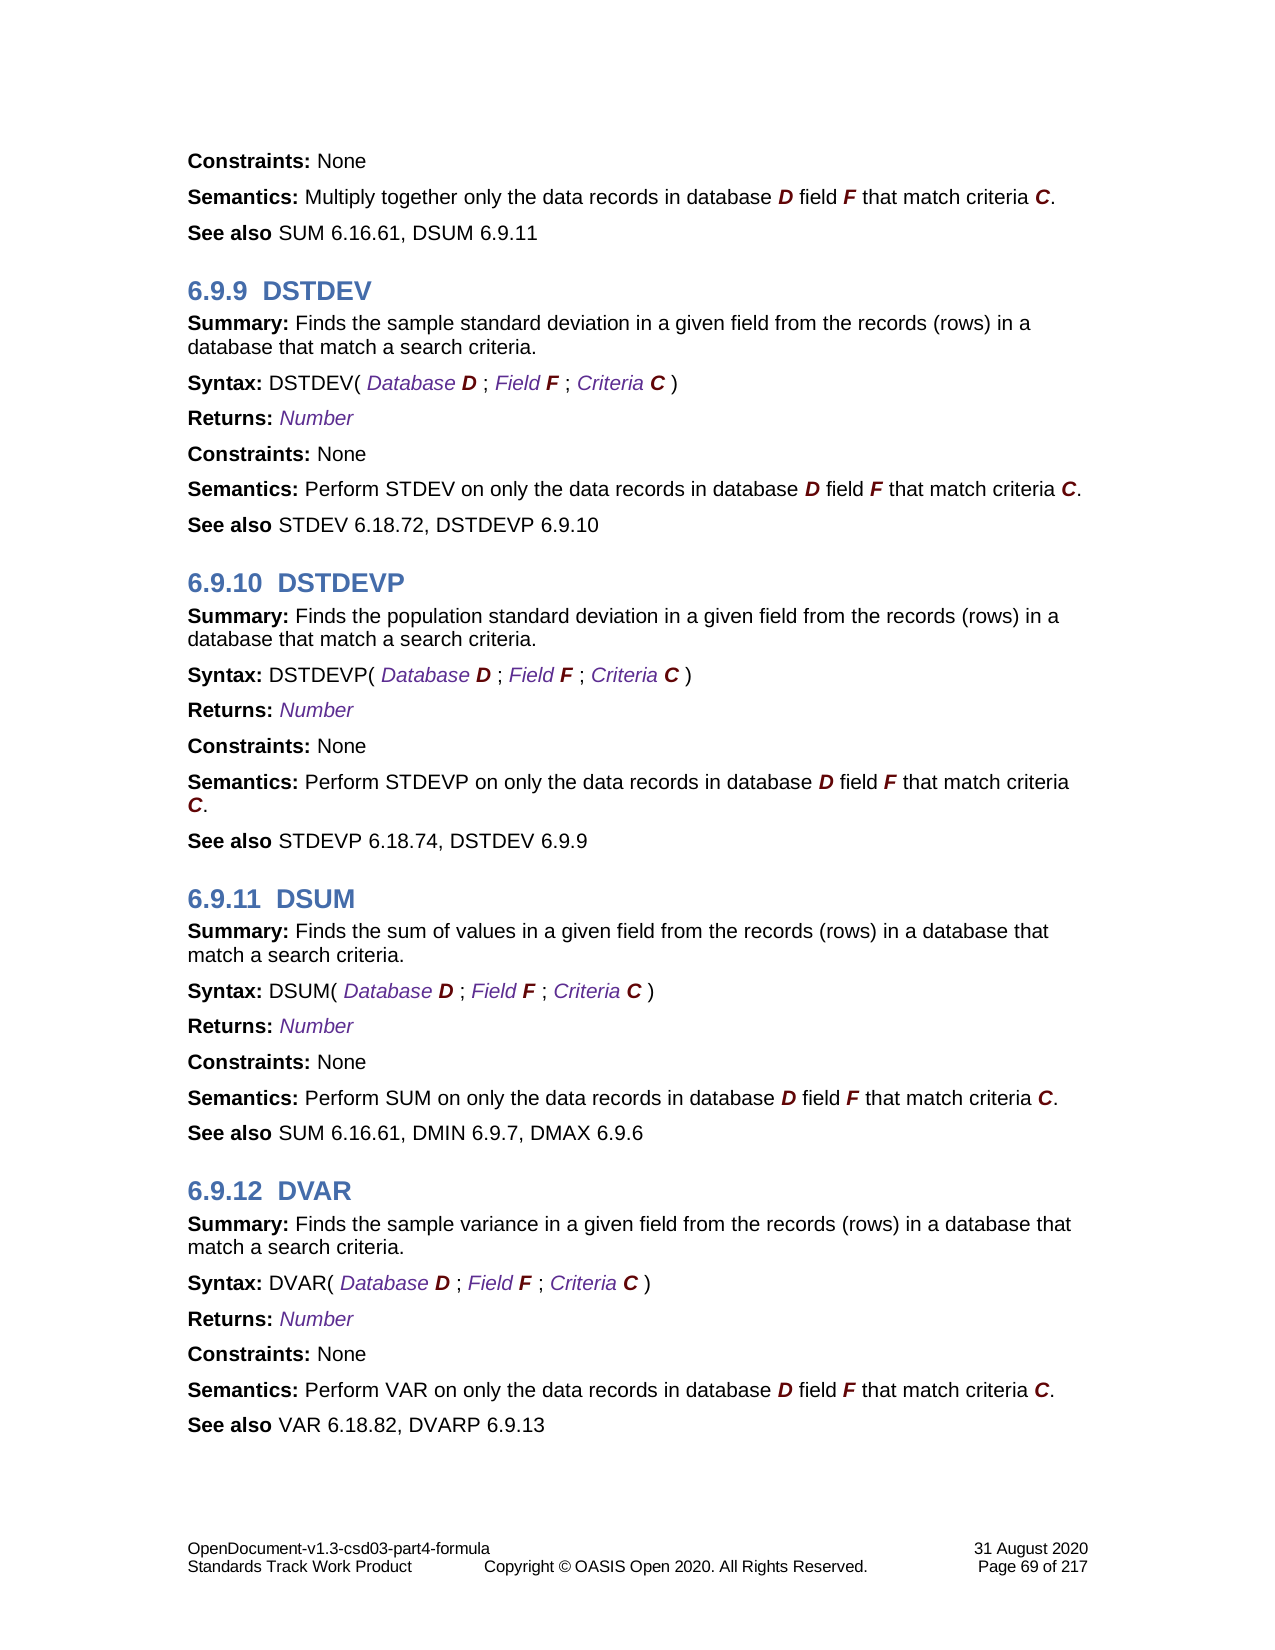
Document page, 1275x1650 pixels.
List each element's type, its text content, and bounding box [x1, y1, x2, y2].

text Constraints: None [187, 1343, 1088, 1366]
subtitle DVAR [187, 1176, 1088, 1206]
subtitle DSUM [187, 884, 1088, 914]
text Semantics: Perform VAR on only the data records in database D field F that match criteria C. [187, 1378, 1088, 1402]
text Syntax: DSTDEVP( Database D ; Field F ; Criteria C ) [187, 663, 1088, 687]
text Summary: Finds the sample variance in a given field from the records (rows) in a database that match a search criteria. [187, 1212, 1088, 1259]
text Returns: Number [187, 699, 1088, 722]
text Semantics: Perform STDEV on only the data records in database D field F that match criteria C. [187, 478, 1088, 501]
text Returns: Number [187, 407, 1088, 430]
text See also STDEVP 6.18.74, DSTDEV 6.9.9 [187, 829, 1088, 853]
text Constraints: None [187, 442, 1088, 466]
text Semantics: Multiply together only the data records in database D field F that match criteria C. [187, 186, 1088, 209]
text See also SUM 6.16.61, DMIN 6.9.7, DMAX 6.9.6 [187, 1122, 1088, 1145]
text Returns: Number [187, 1307, 1088, 1331]
text See also SUM 6.16.61, DSUM 6.9.11 [187, 221, 1088, 245]
text Syntax: DSUM( Database D ; Field F ; Criteria C ) [187, 979, 1088, 1003]
subtitle DSTDEV [187, 276, 1088, 306]
text Returns: Number [187, 1015, 1088, 1038]
text Summary: Finds the sum of values in a given field from the records (rows) in a database that match a search criteria. [187, 920, 1088, 967]
text Syntax: DSTDEV( Database D ; Field F ; Criteria C ) [187, 371, 1088, 394]
subtitle DSTDEVP [187, 568, 1088, 598]
text Summary: Finds the population standard deviation in a given field from the records (rows) in a database that match a search criteria. [187, 604, 1088, 651]
text Semantics: Perform SUM on only the data records in database D field F that match criteria C. [187, 1086, 1088, 1109]
text See also STDEV 6.18.72, DSTDEVP 6.9.10 [187, 513, 1088, 537]
text Semantics: Perform STDEVP on only the data records in database D field F that match criteria C. [187, 770, 1088, 817]
text Constraints: None [187, 734, 1088, 758]
text Constraints: None [187, 1050, 1088, 1074]
text Syntax: DVAR( Database D ; Field F ; Criteria C ) [187, 1271, 1088, 1295]
text Constraints: None [187, 150, 1088, 173]
text Summary: Finds the sample standard deviation in a given field from the records (rows) in a database that match a search criteria. [187, 312, 1088, 359]
text See also VAR 6.18.82, DVARP 6.9.13 [187, 1414, 1088, 1437]
